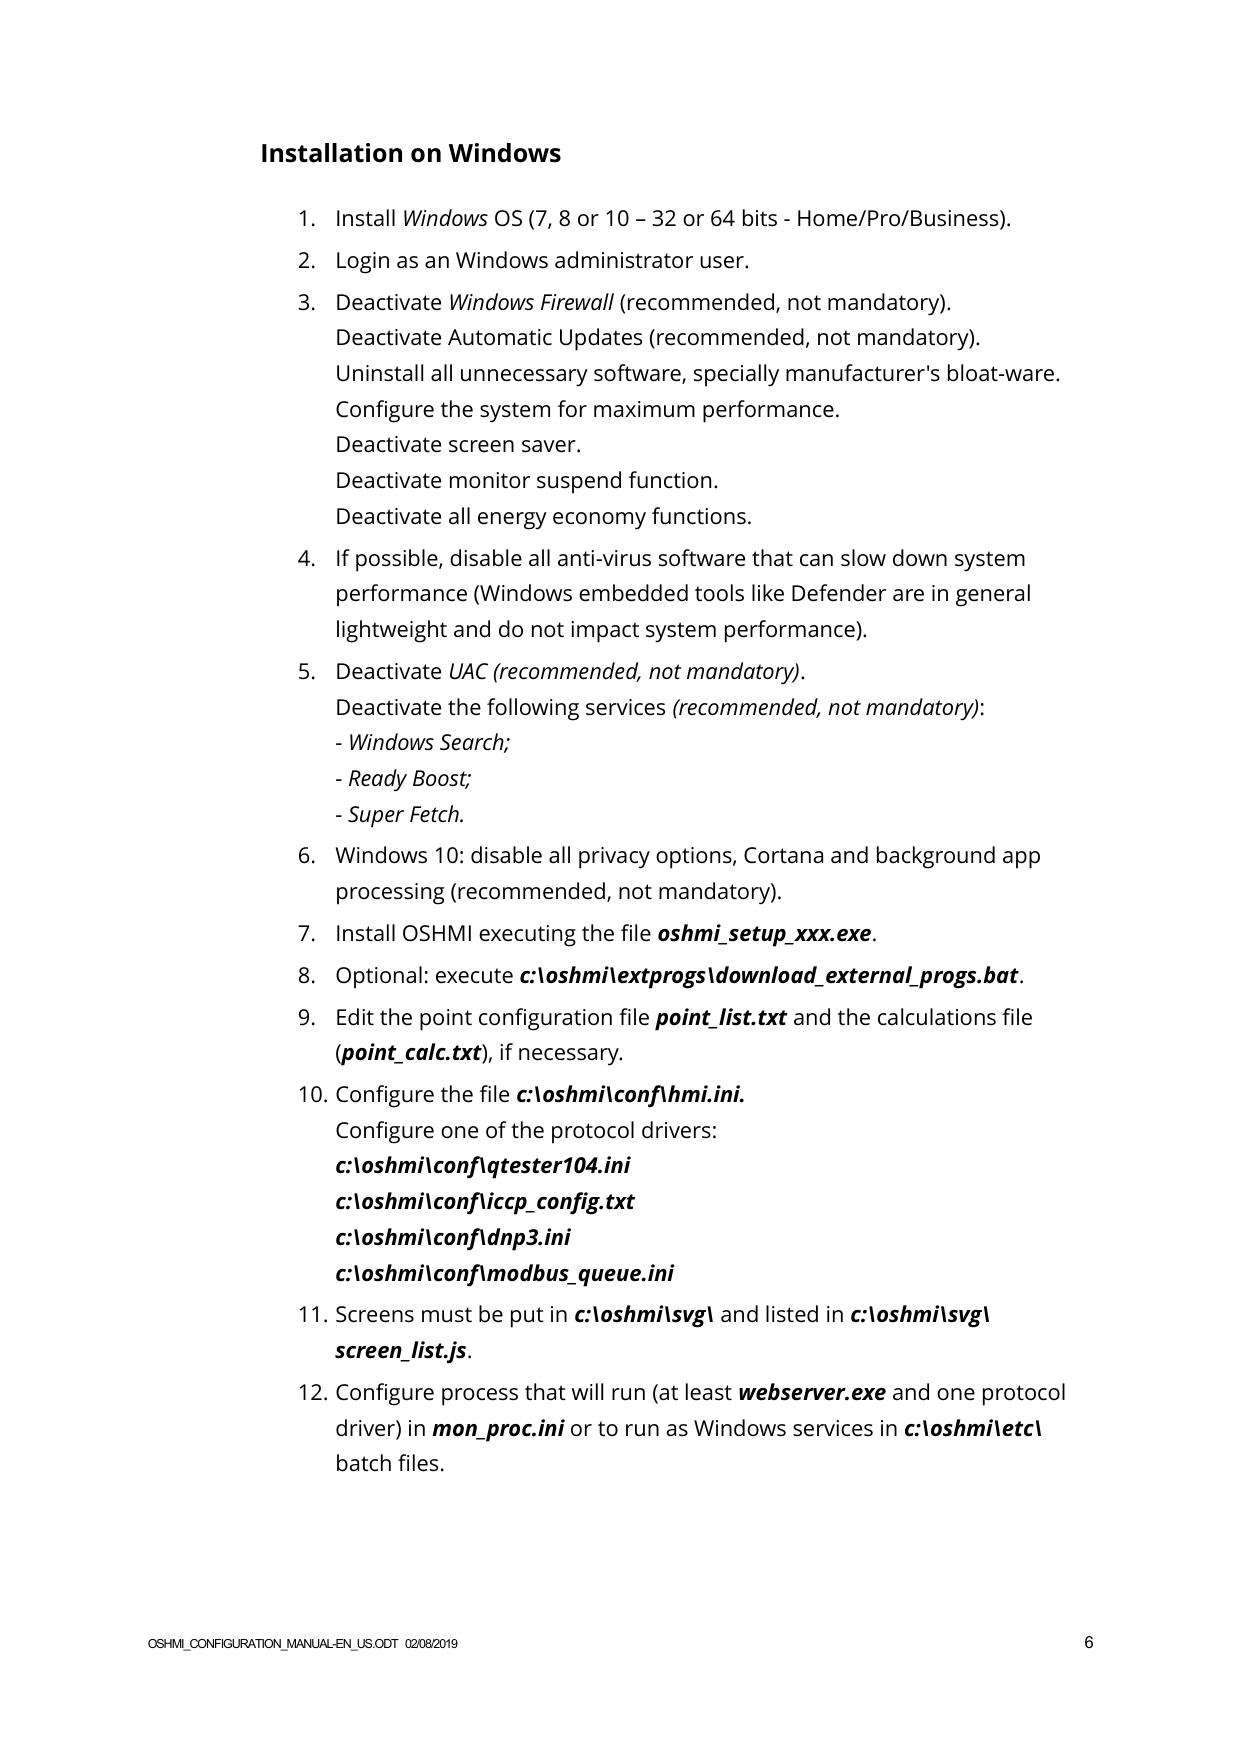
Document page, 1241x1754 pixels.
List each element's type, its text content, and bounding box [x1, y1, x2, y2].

list Install OSHMI executing the file oshmi_setup_xxx.exe. [298, 918, 1093, 948]
list If possible, disable all anti-virus software that can slow down system performance (Windows embedded tools like Defender are in general lightweight and do not impact system performance). [298, 543, 1093, 644]
list Screens must be put in c:\oshmi\svg\ and listed in c:\oshmi\svg\screen_list.js. [298, 1299, 1093, 1365]
list Optional: execute c:\oshmi\extprogs\download_external_progs.bat. [298, 960, 1093, 989]
list Windows 10: disable all privacy options, Cortana and background app processing (recommended, not mandatory). [298, 841, 1093, 906]
list Edit the point configuration file point_list.txt and the calculations file (point_calc.txt), if necessary. [298, 1002, 1093, 1067]
list Configure the file c:\oshmi\conf\hmi.ini. Configure one of the protocol drivers: c:\oshmi\conf\qtester104.ini c:\oshmi\conf\iccp_config.txt c:\oshmi\conf\dnp3.ini c:\oshmi\conf\modbus_queue.ini [298, 1079, 1093, 1287]
list Login as an Windows administrator user. [298, 245, 1093, 274]
subtitle Installation on Windows [260, 136, 1093, 170]
list Deactivate UAC (recommended, not mandatory). Deactivate the following services (recommended, not mandatory): - Windows Search; - Ready Boost; - Super Fetch. [298, 656, 1093, 828]
list Configure process that will run (at least webserver.exe and one protocol driver) in mon_proc.ini or to run as Windows services in c:\oshmi\etc\ batch files. [298, 1377, 1093, 1478]
list Deactivate Windows Firewall (recommended, not mandatory). Deactivate Automatic Updates (recommended, not mandatory). Uninstall all unnecessary software, specially manufacturer's bloat-ware. Configure the system for maximum performance. Deactivate screen saver. Deactivate monitor suspend function. Deactivate all energy economy functions. [298, 286, 1093, 531]
list Install Windows OS (7, 8 or 10 – 32 or 64 bits - Home/Pro/Business). [298, 203, 1093, 233]
